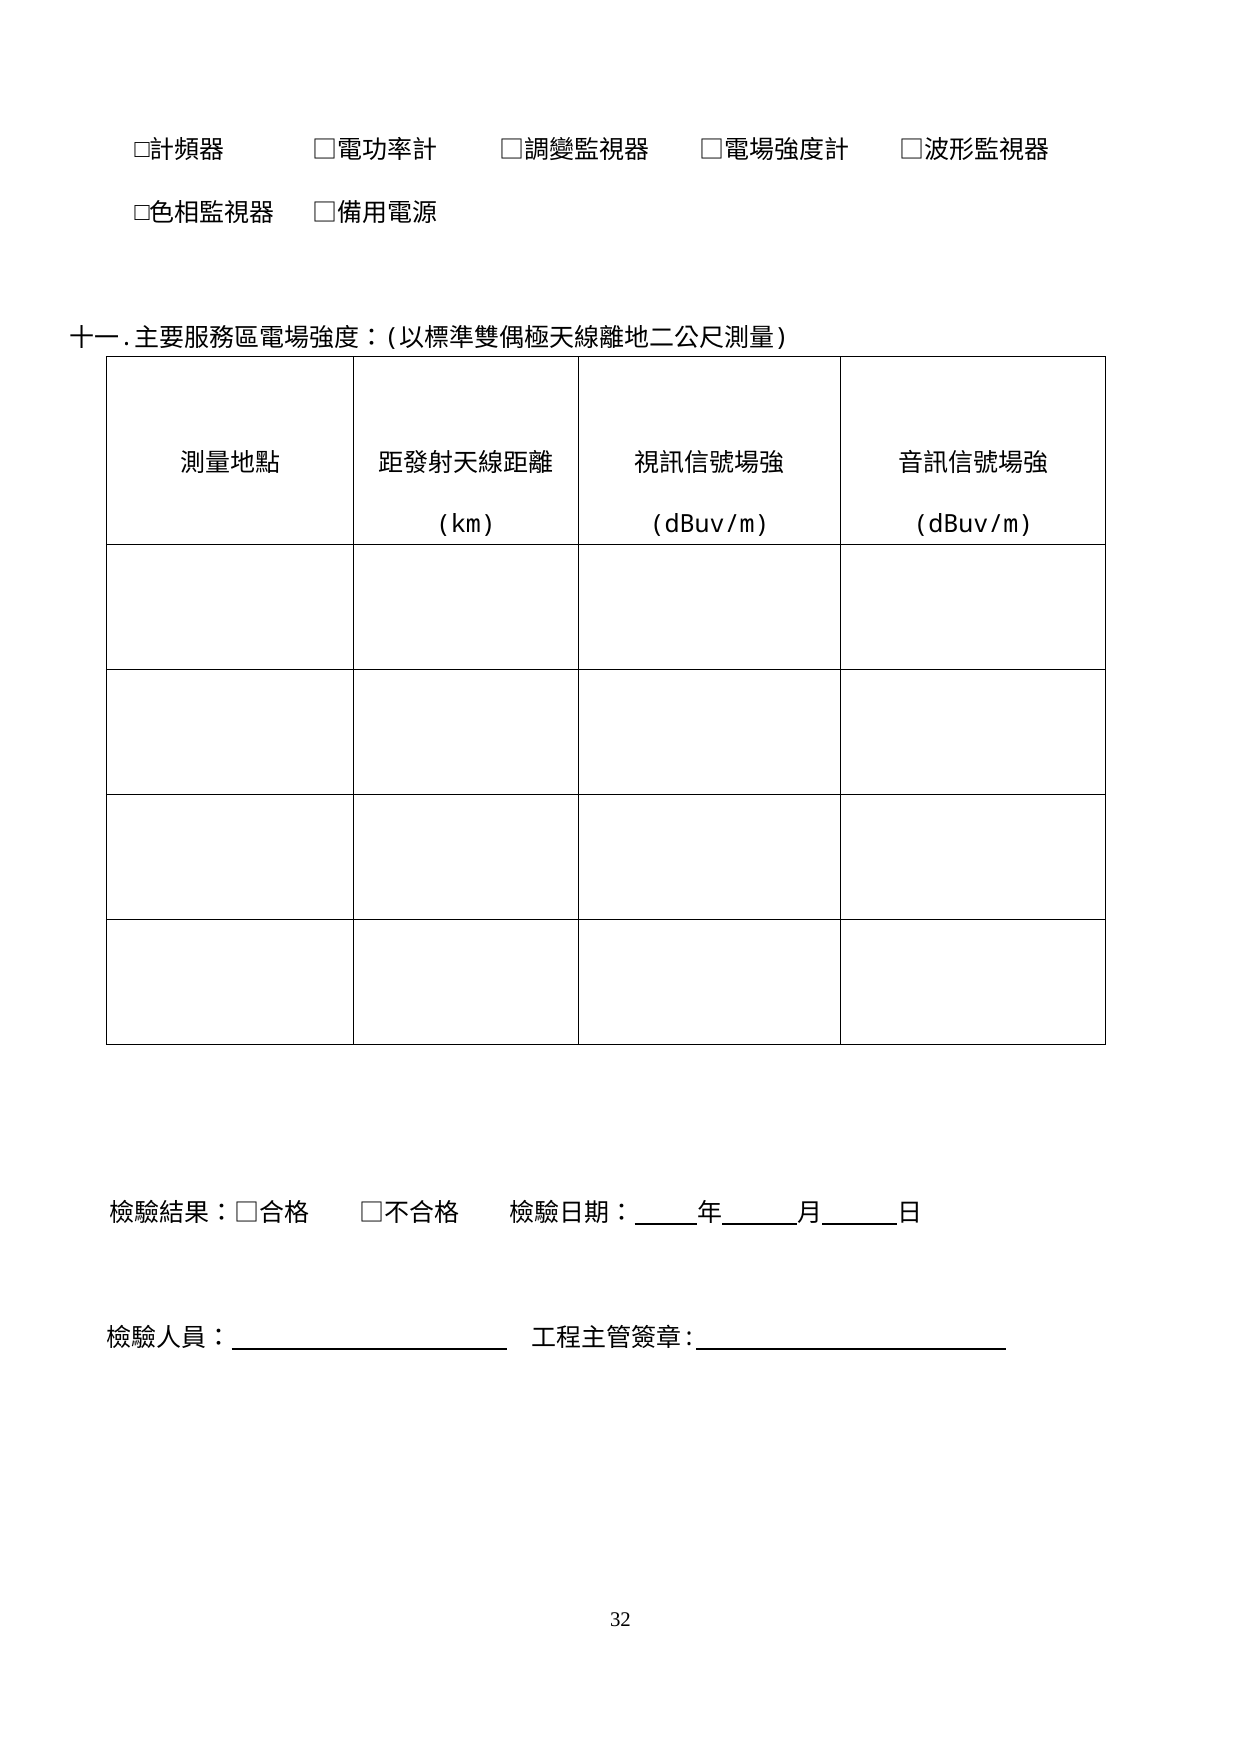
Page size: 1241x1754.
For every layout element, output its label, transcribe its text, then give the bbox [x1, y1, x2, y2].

table_cell [841, 795, 1105, 919]
table_cell [107, 920, 353, 1044]
text 十一.主要服務區電場強度：(以標準雙偶極天線離地二公尺測量) [69, 294, 1134, 356]
table_header 檢驗結果：□合格 □不合格 檢驗日期： 年 月 日 [106, 1169, 1002, 1294]
table_cell [579, 795, 840, 919]
table_cell [841, 670, 1105, 794]
table_header 測量地點 [107, 357, 353, 544]
table_cell [107, 670, 353, 794]
table_cell [579, 545, 840, 669]
table_cell [354, 795, 578, 919]
text 檢驗人員： 工程主管簽章: [106, 1294, 1134, 1356]
table_header 音訊信號場強 (dBuv/m) [841, 357, 1105, 544]
table_cell [579, 670, 840, 794]
table_cell □計頻器 □電功率計 □調變監視器 □電場強度計 □波形監視器 □色相監視器 □備用電源 [72, 106, 1147, 231]
table_cell [354, 920, 578, 1044]
table_cell [354, 670, 578, 794]
table_header 距發射天線距離(km) [354, 357, 578, 544]
table_cell [579, 920, 840, 1044]
table_cell [354, 545, 578, 669]
table_cell [841, 545, 1105, 669]
table_cell [107, 795, 353, 919]
table_cell [841, 920, 1105, 1044]
table_cell [107, 545, 353, 669]
table_header 視訊信號場強 (dBuv/m) [579, 357, 840, 544]
